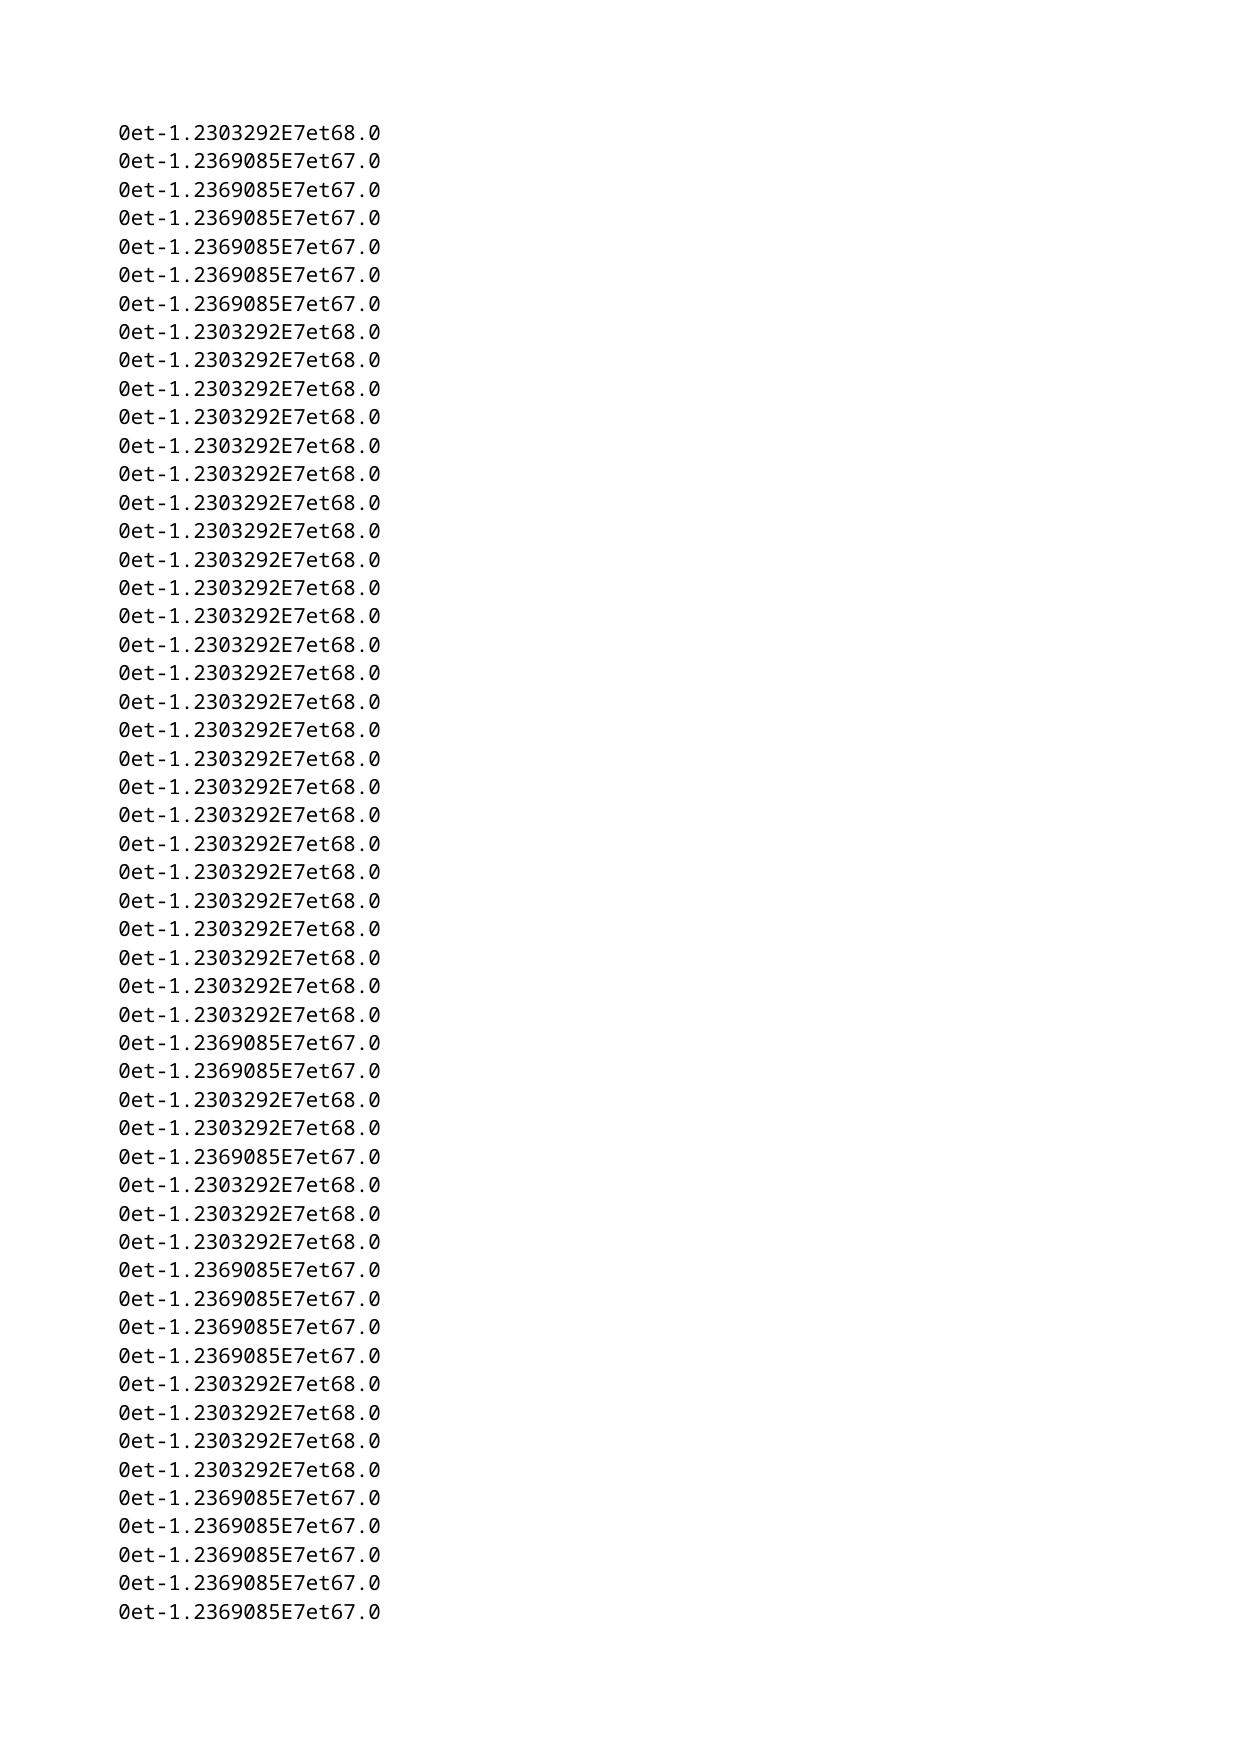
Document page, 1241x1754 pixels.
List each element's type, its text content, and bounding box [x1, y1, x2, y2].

text 0et-1.2369085E7et67.0 [118, 1568, 1122, 1597]
text 0et-1.2303292E7et68.0 [118, 545, 1122, 573]
text 0et-1.2369085E7et67.0 [118, 1341, 1122, 1369]
text 0et-1.2369085E7et67.0 [118, 1284, 1122, 1312]
text 0et-1.2303292E7et68.0 [118, 971, 1122, 1000]
text 0et-1.2303292E7et68.0 [118, 1426, 1122, 1455]
text 0et-1.2369085E7et67.0 [118, 1057, 1122, 1085]
text 0et-1.2303292E7et68.0 [118, 886, 1122, 914]
text 0et-1.2303292E7et68.0 [118, 488, 1122, 516]
text 0et-1.2303292E7et68.0 [118, 857, 1122, 886]
text 0et-1.2303292E7et68.0 [118, 1170, 1122, 1199]
text 0et-1.2303292E7et68.0 [118, 658, 1122, 687]
text 0et-1.2369085E7et67.0 [118, 175, 1122, 203]
text 0et-1.2303292E7et68.0 [118, 1455, 1122, 1483]
text 0et-1.2369085E7et67.0 [118, 1512, 1122, 1540]
text 0et-1.2303292E7et68.0 [118, 402, 1122, 431]
text 0et-1.2369085E7et67.0 [118, 1597, 1122, 1625]
text 0et-1.2303292E7et68.0 [118, 516, 1122, 545]
text 0et-1.2303292E7et68.0 [118, 630, 1122, 658]
text 0et-1.2369085E7et67.0 [118, 1312, 1122, 1341]
text 0et-1.2303292E7et68.0 [118, 1227, 1122, 1256]
text 0et-1.2303292E7et68.0 [118, 317, 1122, 346]
text 0et-1.2303292E7et68.0 [118, 687, 1122, 715]
text 0et-1.2369085E7et67.0 [118, 147, 1122, 175]
text 0et-1.2303292E7et68.0 [118, 772, 1122, 801]
text 0et-1.2303292E7et68.0 [118, 943, 1122, 971]
text 0et-1.2303292E7et68.0 [118, 431, 1122, 459]
text 0et-1.2303292E7et68.0 [118, 1199, 1122, 1227]
text 0et-1.2303292E7et68.0 [118, 374, 1122, 402]
text 0et-1.2303292E7et68.0 [118, 1085, 1122, 1113]
text 0et-1.2303292E7et68.0 [118, 1113, 1122, 1142]
text 0et-1.2303292E7et68.0 [118, 573, 1122, 602]
text 0et-1.2369085E7et67.0 [118, 260, 1122, 289]
text 0et-1.2303292E7et68.0 [118, 459, 1122, 488]
text 0et-1.2303292E7et68.0 [118, 1369, 1122, 1398]
text 0et-1.2369085E7et67.0 [118, 1028, 1122, 1057]
text 0et-1.2369085E7et67.0 [118, 1540, 1122, 1568]
text 0et-1.2303292E7et68.0 [118, 1398, 1122, 1426]
text 0et-1.2369085E7et67.0 [118, 1256, 1122, 1284]
text 0et-1.2303292E7et68.0 [118, 744, 1122, 772]
text 0et-1.2303292E7et68.0 [118, 829, 1122, 857]
text 0et-1.2369085E7et67.0 [118, 289, 1122, 317]
text 0et-1.2303292E7et68.0 [118, 801, 1122, 829]
text 0et-1.2369085E7et67.0 [118, 1142, 1122, 1170]
text 0et-1.2303292E7et68.0 [118, 1000, 1122, 1028]
text 0et-1.2303292E7et68.0 [118, 914, 1122, 943]
text 0et-1.2369085E7et67.0 [118, 203, 1122, 232]
text 0et-1.2369085E7et67.0 [118, 1483, 1122, 1512]
text 0et-1.2303292E7et68.0 [118, 602, 1122, 630]
text 0et-1.2303292E7et68.0 [118, 715, 1122, 744]
text 0et-1.2303292E7et68.0 [118, 346, 1122, 374]
text 0et-1.2369085E7et67.0 [118, 232, 1122, 260]
text 0et-1.2303292E7et68.0 [118, 118, 1122, 147]
